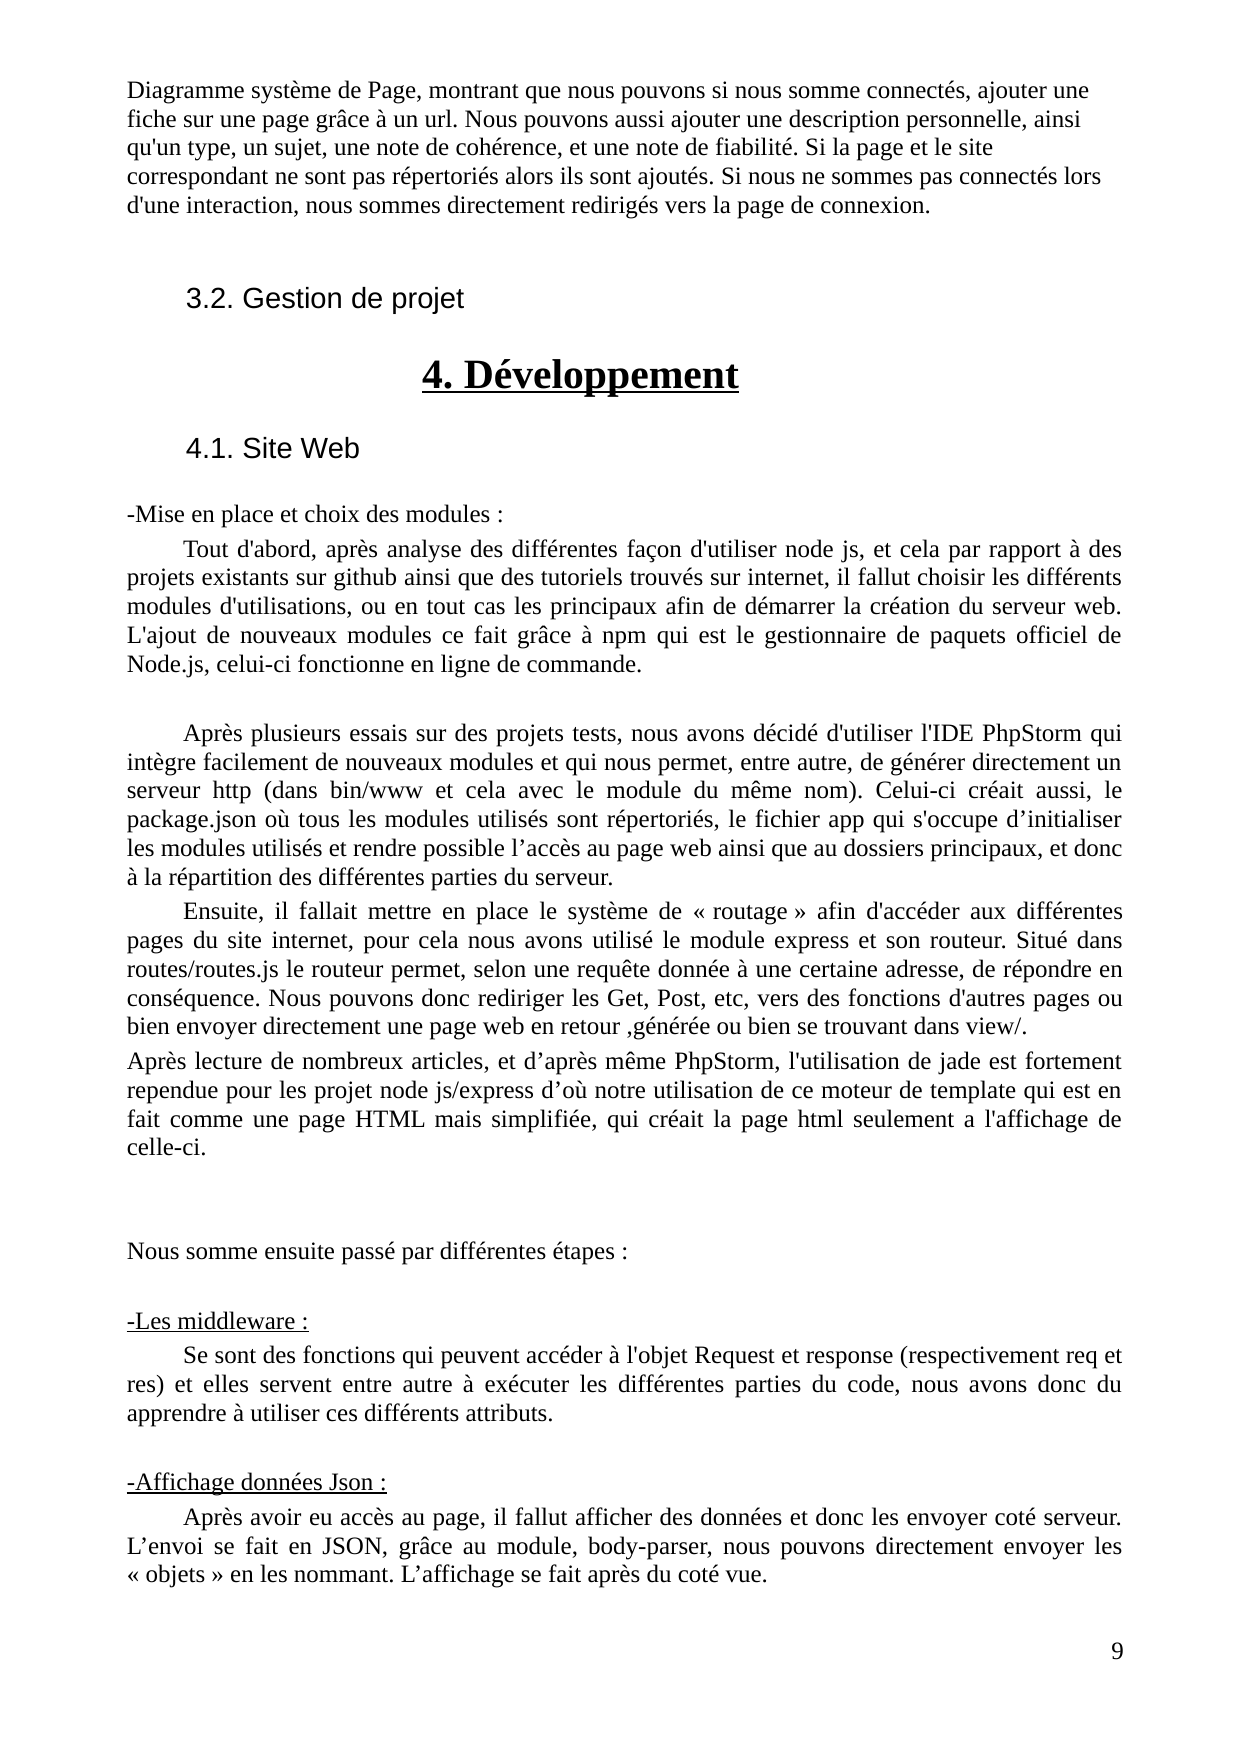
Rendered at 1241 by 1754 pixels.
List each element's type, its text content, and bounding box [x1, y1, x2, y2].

text -Mise en place et choix des modules : [127, 499, 1123, 528]
text Tout d'abord, après analyse des différentes façon d'utiliser node js, et cela par rapport à des projets existants sur github ainsi que des tutoriels trouvés sur internet, il fallut choisir les différents modules d'utilisations, ou en tout cas les principaux afin de démarrer la création du serveur web. L'ajout de nouveaux modules ce fait grâce à npm qui est le gestionnaire de paquets officiel de Node.js, celui-ci fonctionne en ligne de commande. [127, 534, 1123, 677]
subtitle 4. Développement [422, 349, 1123, 397]
text Ensuite, il fallait mettre en place le système de « routage » afin d'accéder aux différentes pages du site internet, pour cela nous avons utilisé le module express et son routeur. Situé dans routes/routes.js le routeur permet, selon une requête donnée à une certaine adresse, de répondre en conséquence. Nous pouvons donc rediriger les Get, Post, etc, vers des fonctions d'autres pages ou bien envoyer directement une page web en retour ,générée ou bien se trouvant dans view/. [127, 896, 1123, 1040]
text Nous somme ensuite passé par différentes étapes : [127, 1236, 1123, 1265]
subtitle 3.2. Gestion de projet [186, 281, 1123, 314]
text -Les middleware : [127, 1306, 1123, 1334]
text -Affichage données Json : [127, 1467, 1123, 1496]
text Diagramme système de Page, montrant que nous pouvons si nous somme connectés, ajouter une fiche sur une page grâce à un url. Nous pouvons aussi ajouter une description personnelle, ainsi qu'un type, un sujet, une note de cohérence, et une note de fiabilité. Si la page et le site correspondant ne sont pas répertoriés alors ils sont ajoutés. Si nous ne sommes pas connectés lors d'une interaction, nous sommes directement redirigés vers la page de connexion. [127, 75, 1123, 219]
text Après avoir eu accès au page, il fallut afficher des données et donc les envoyer coté serveur. L’envoi se fait en JSON, grâce au module, body-parser, nous pouvons directement envoyer les « objets » en les nommant. L’affichage se fait après du coté vue. [127, 1502, 1123, 1588]
text Après lecture de nombreux articles, et d’après même PhpStorm, l'utilisation de jade est fortement rependue pour les projet node js/express d’où notre utilisation de ce moteur de template qui est en fait comme une page HTML mais simplifiée, qui créait la page html seulement a l'affichage de celle-ci. [127, 1046, 1123, 1161]
text Se sont des fonctions qui peuvent accéder à l'objet Request et response (respectivement req et res) et elles servent entre autre à exécuter les différentes parties du code, nous avons donc du apprendre à utiliser ces différents attributs. [127, 1341, 1123, 1427]
subtitle 4.1. Site Web [186, 431, 1123, 464]
text Après plusieurs essais sur des projets tests, nous avons décidé d'utiliser l'IDE PhpStorm qui intègre facilement de nouveaux modules et qui nous permet, entre autre, de générer directement un serveur http (dans bin/www et cela avec le module du même nom). Celui-ci créait aussi, le package.json où tous les modules utilisés sont répertoriés, le fichier app qui s'occupe d’initialiser les modules utilisés et rendre possible l’accès au page web ainsi que au dossiers principaux, et donc à la répartition des différentes parties du serveur. [127, 718, 1123, 891]
